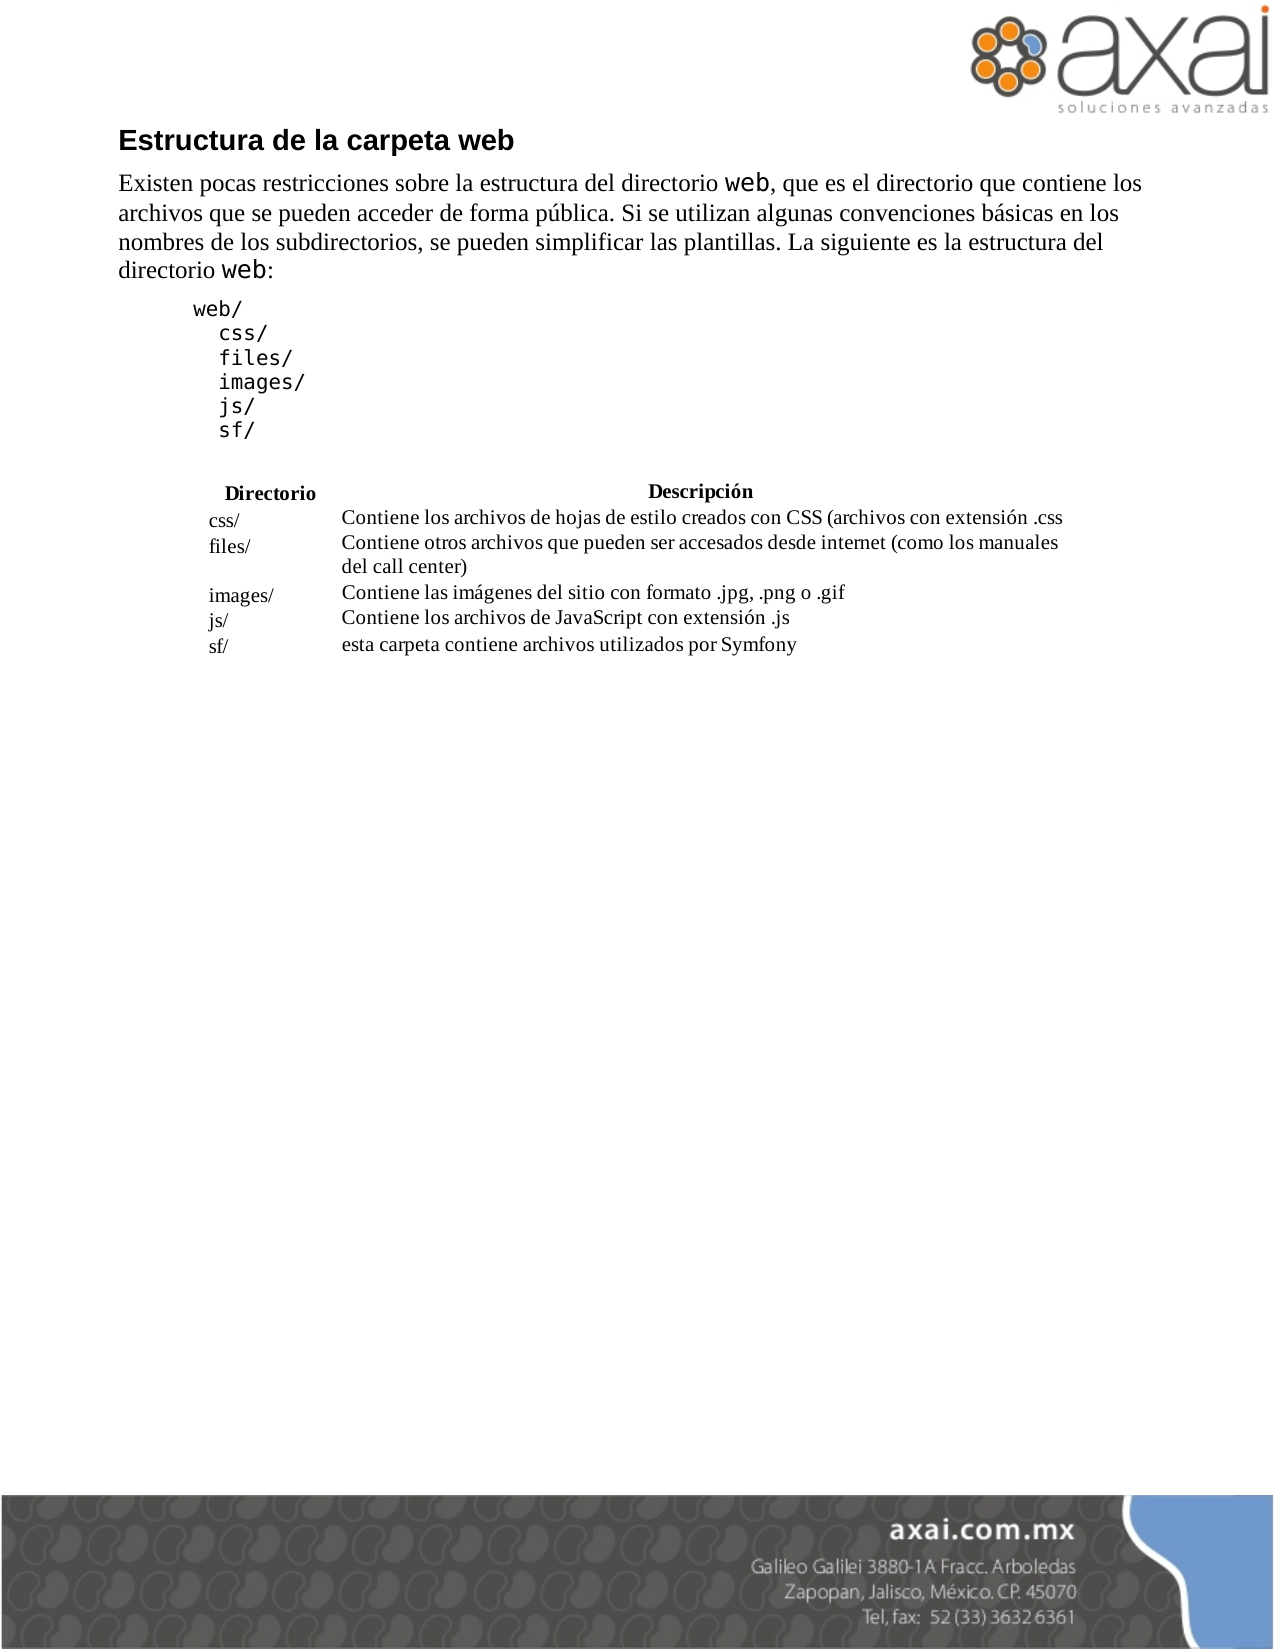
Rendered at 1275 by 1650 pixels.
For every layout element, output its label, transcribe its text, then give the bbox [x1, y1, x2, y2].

text Existen pocas restricciones sobre la estructura del directorio web, que es el directorio que contiene los archivos que se pueden acceder de forma pública. Si se utilizan algunas convenciones básicas en los nombres de los subdirectorios, se pueden simplificar las plantillas. La siguiente es la estructura del directorio web: [118, 168, 1157, 284]
text sf/ [193, 418, 1157, 443]
text files/ [193, 346, 1157, 370]
picture [1, 1495, 1274, 1649]
text web/ [193, 297, 1157, 321]
text css/ [193, 321, 1157, 346]
subtitle Estructura de la carpeta web [118, 122, 1157, 156]
text js/ [193, 394, 1157, 418]
text images/ [193, 370, 1157, 394]
picture [968, 1, 1274, 118]
